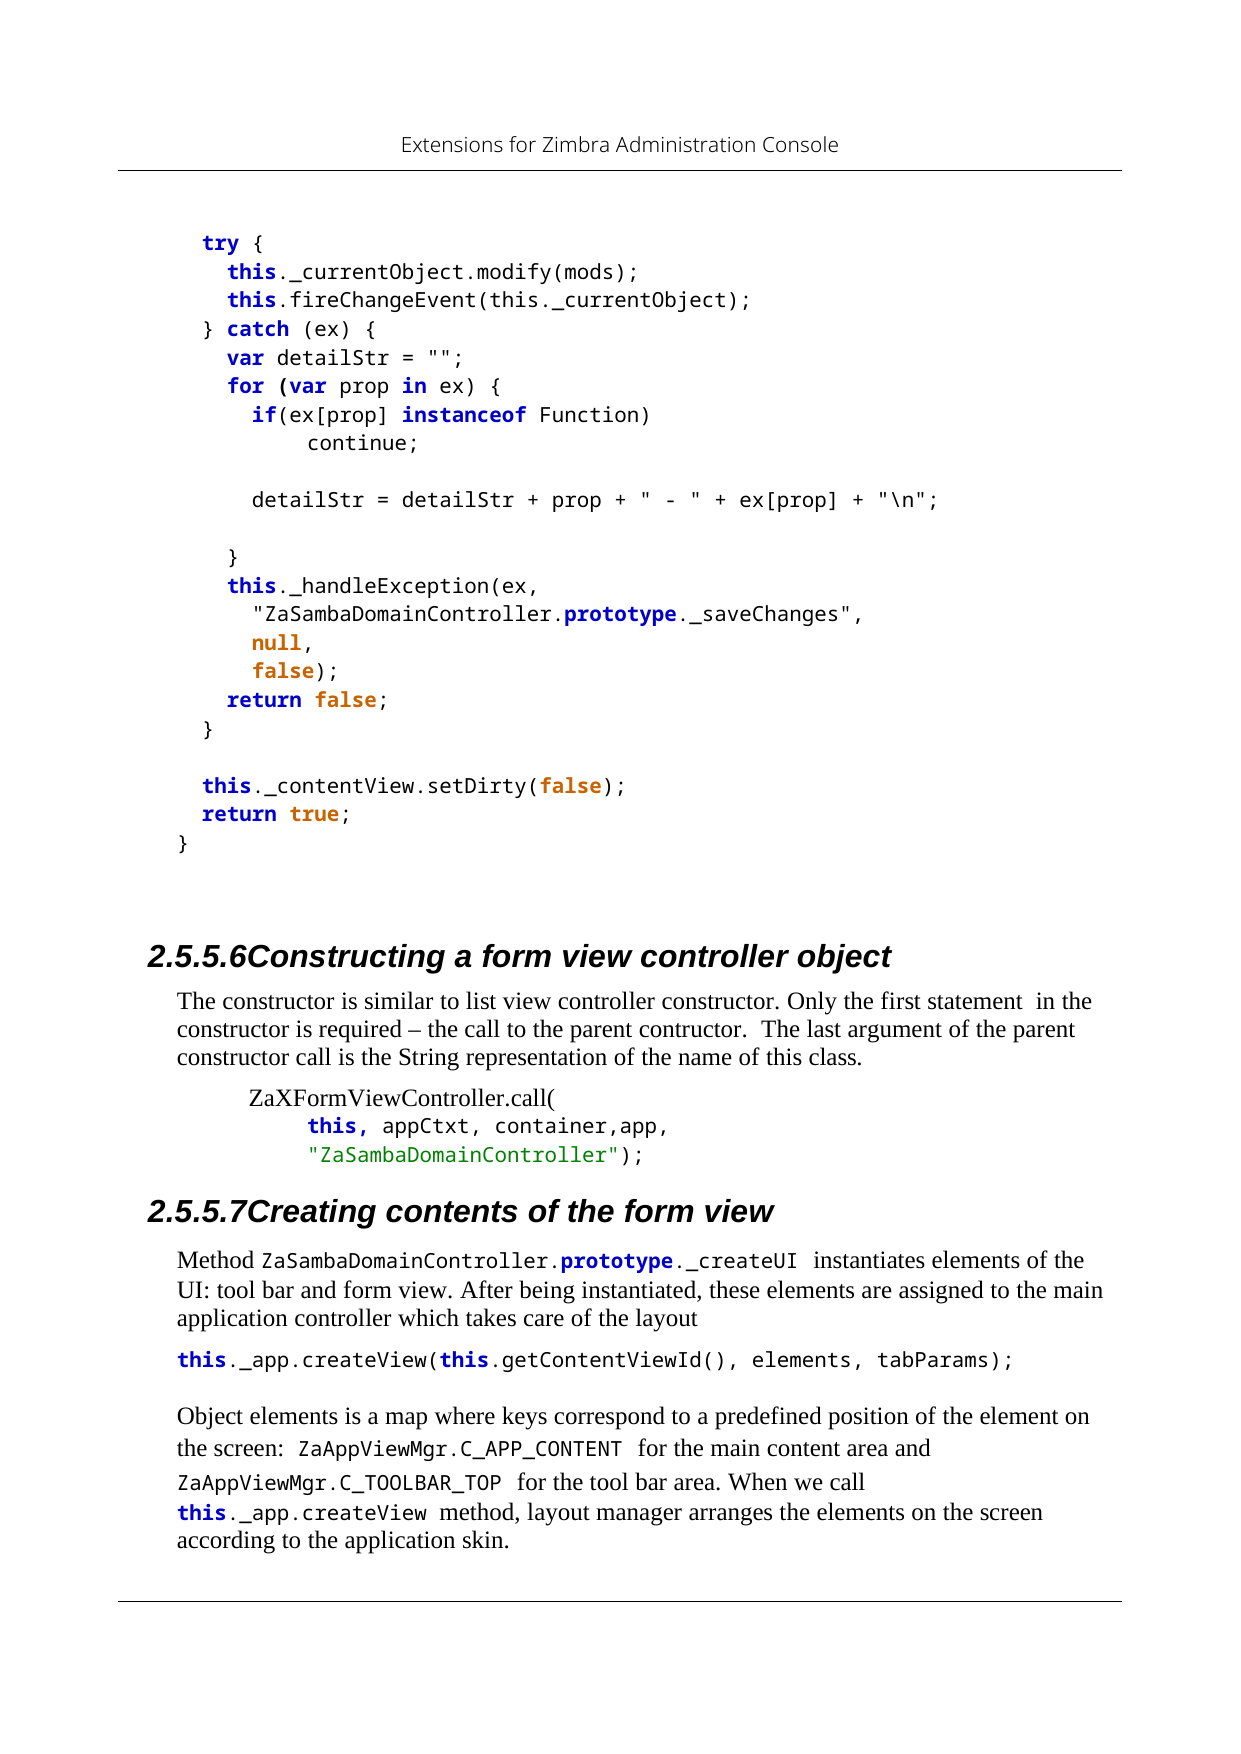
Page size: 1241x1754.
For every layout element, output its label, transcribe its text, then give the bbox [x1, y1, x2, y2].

text "ZaSambaDomainController"); [177, 1140, 1122, 1168]
text continue; [177, 428, 1122, 457]
text } [177, 713, 1122, 742]
text } catch (ex) { [177, 314, 1122, 342]
subtitle Creating contents of the form view [148, 1193, 1122, 1229]
text this.fireChangeEvent(this._currentObject); [177, 285, 1122, 314]
text try { [177, 228, 1122, 257]
text var detailStr = ""; [177, 342, 1122, 371]
subtitle Constructing a form view controller object [148, 938, 1122, 974]
text return false; [177, 685, 1122, 713]
text return true; [177, 799, 1122, 828]
text this, appCtxt, container,app, [177, 1111, 1122, 1140]
text } [177, 542, 1122, 571]
text this._currentObject.modify(mods); [177, 257, 1122, 285]
text null, [177, 628, 1122, 656]
text detailStr = detailStr + prop + " - " + ex[prop] + "\n"; [177, 485, 1122, 542]
text this._handleException(ex, [177, 571, 1122, 599]
text for (var prop in ex) { [177, 371, 1122, 399]
text "ZaSambaDomainController.prototype._saveChanges", [177, 599, 1122, 628]
text false); [177, 656, 1122, 685]
text ZaXFormViewController.call( [118, 1083, 1122, 1111]
text } [177, 828, 1122, 856]
text The constructor is similar to list view controller constructor. Only the first statement in the constructor is required – the call to the parent contructor. The last argument of the parent constructor call is the String representation of the name of this class. [177, 987, 1122, 1071]
text this._contentView.setDirty(false); [177, 771, 1122, 799]
text Method ZaSambaDomainController.prototype._createUI instantiates elements of the UI: tool bar and form view. After being instantiated, these elements are assigned to the main application controller which takes care of the layout [177, 1242, 1122, 1332]
text Object elements is a map where keys correspond to a predefined position of the element on the screen: ZaAppViewMgr.C_APP_CONTENT for the main content area and ZaAppViewMgr.C_TOOLBAR_TOP for the tool bar area. When we call this._app.createView method, layout manager arranges the elements on the screen according to the application skin. [177, 1402, 1122, 1554]
text this._app.createView(this.getContentViewId(), elements, tabParams); [177, 1344, 1122, 1373]
text if(ex[prop] instanceof Function) [177, 399, 1122, 428]
